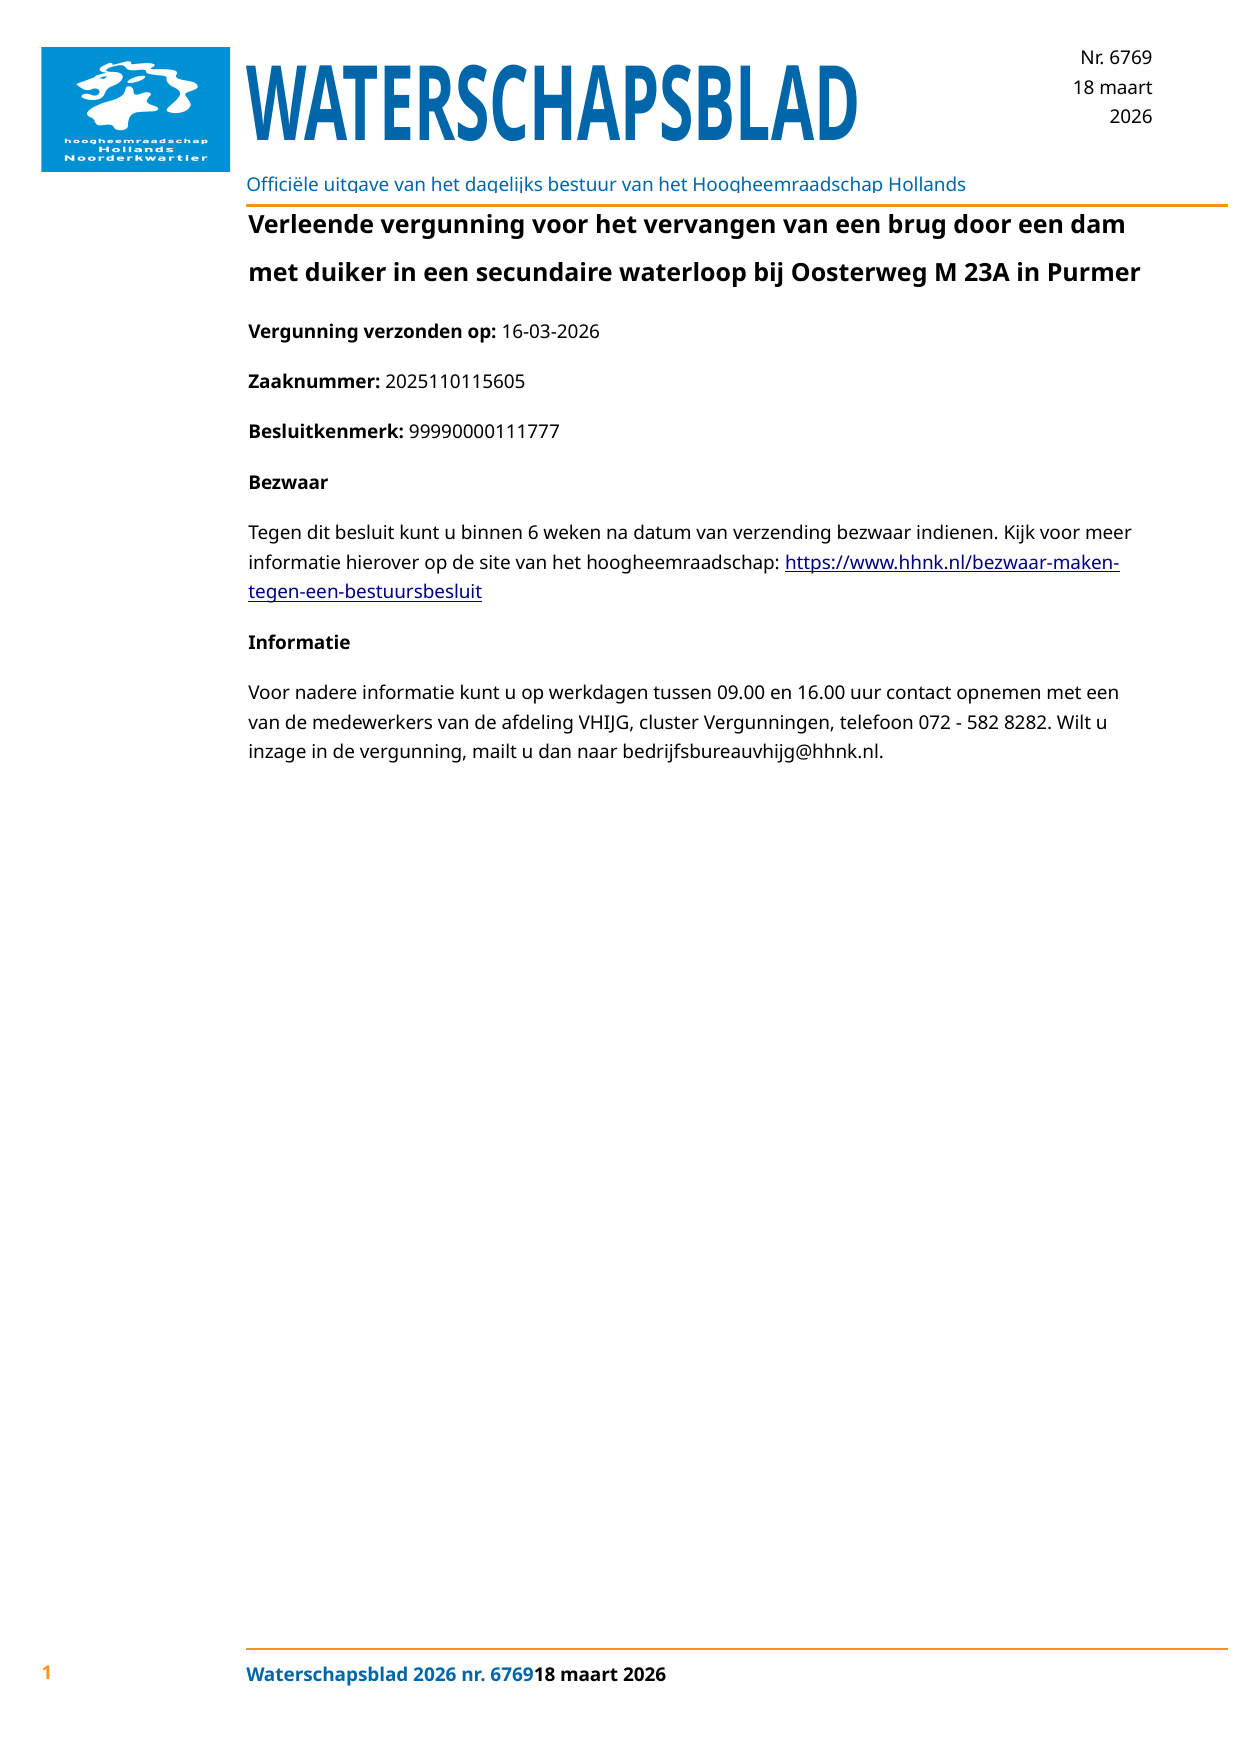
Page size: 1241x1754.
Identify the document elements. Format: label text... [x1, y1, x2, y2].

text Besluitkenmerk: 99990000111777 [248, 419, 1152, 444]
text Verleende vergunning voor het vervangen van een brug door een dam met duiker in een secundaire waterloop bij Oosterweg M 23A in Purmer [248, 207, 1152, 288]
picture [88, 87, 157, 130]
picture [129, 76, 144, 82]
text Informatie [248, 629, 1152, 655]
text Vergunning verzonden op: 16-03-2026 [248, 318, 1152, 344]
text Tegen dit besluit kunt u binnen 6 weken na datum van verzending bezwaar indienen. Kijk voor meer informatie hierover op de site van het hoogheemraadschap: https://www.hhnk.nl/bezwaar-maken-tegen-een-bestuursbesluit [248, 519, 1152, 604]
text Voor nadere informatie kunt u op werkdagen tussen 09.00 en 16.00 uur contact opnemen met een van de medewerkers van de afdeling VHIJG, cluster Vergunningen, telefoon 072 - 582 8282. Wilt u inzage in de vergunning, mailt u dan naar bedrijfsbureauvhijg@hhnk.nl. [248, 679, 1152, 764]
text Bezwaar [248, 469, 1152, 495]
picture [118, 62, 197, 112]
picture [78, 64, 122, 99]
text Zaaknummer: 2025110115605 [248, 368, 1152, 394]
